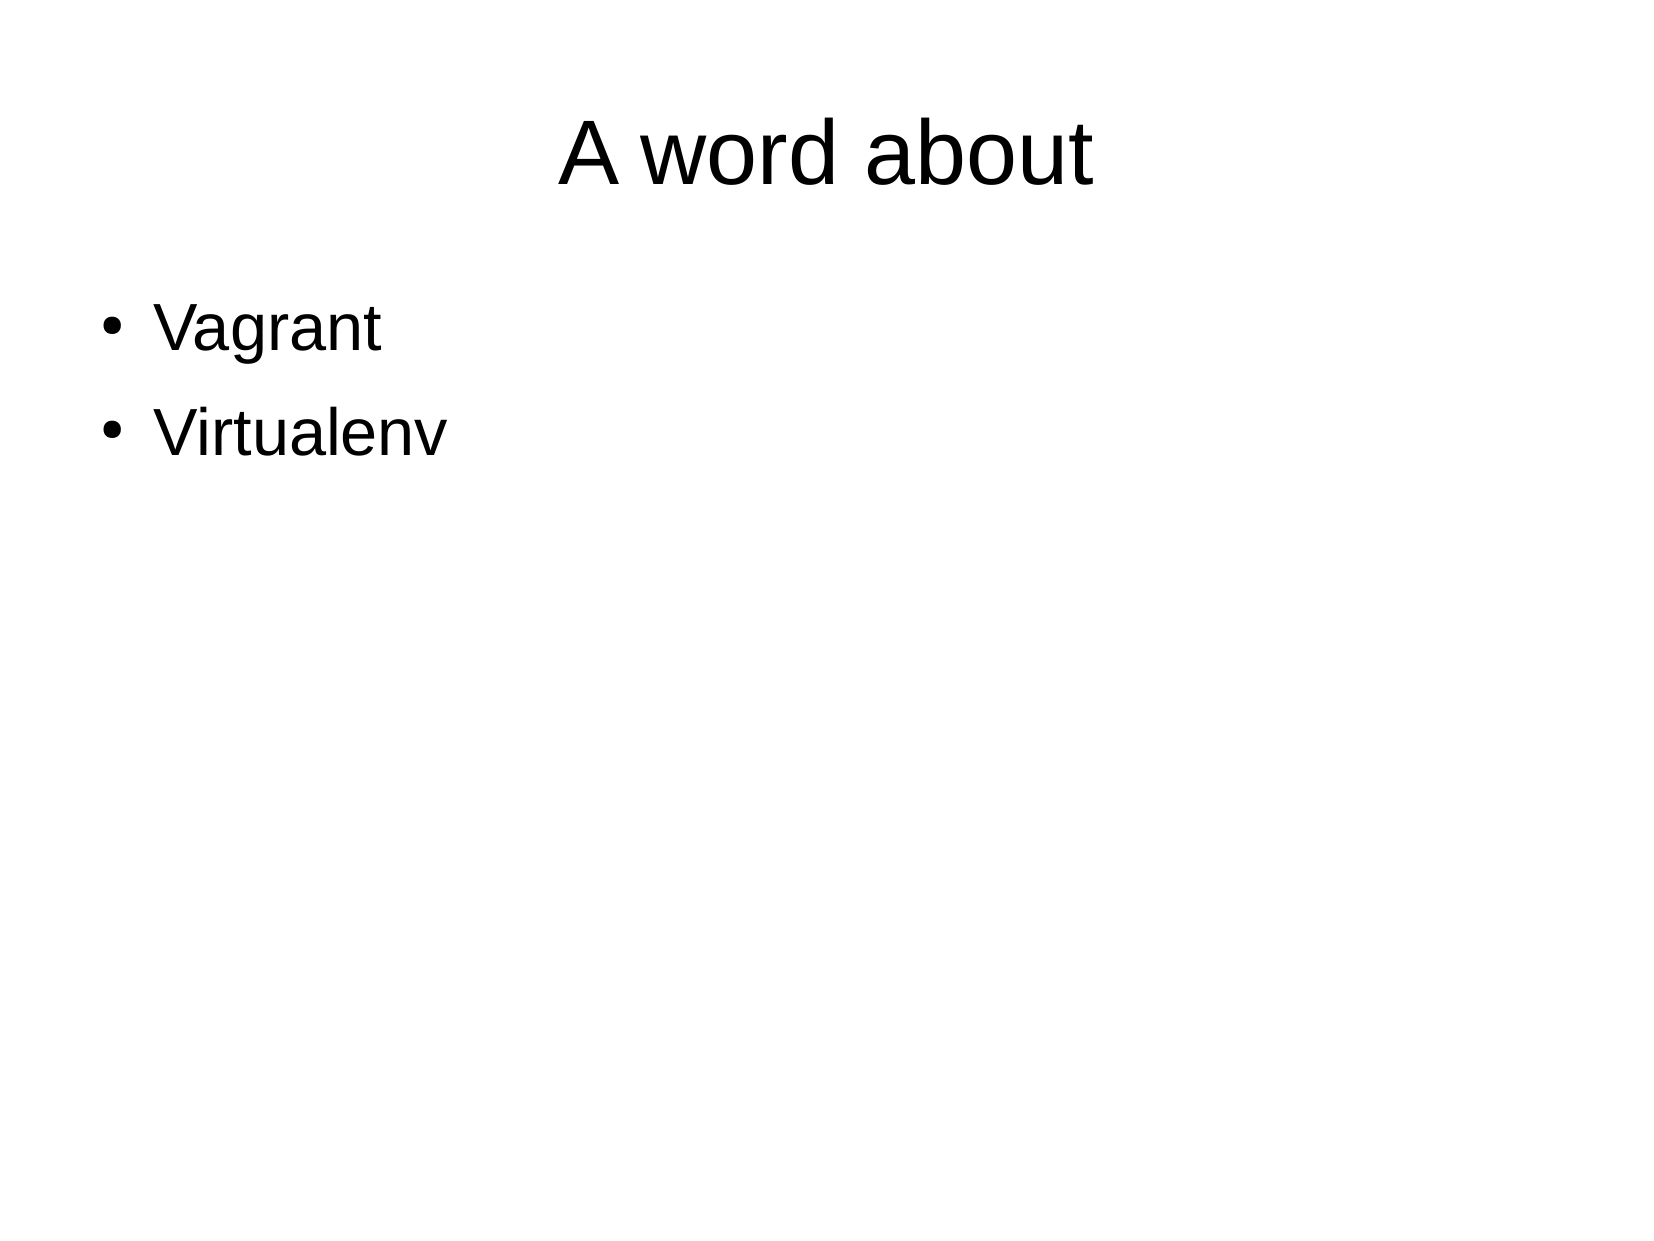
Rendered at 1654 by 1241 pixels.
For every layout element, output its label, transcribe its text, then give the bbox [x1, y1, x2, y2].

title A word about [82, 49, 1571, 257]
list Vagrant Virtualenv [82, 290, 1571, 1010]
